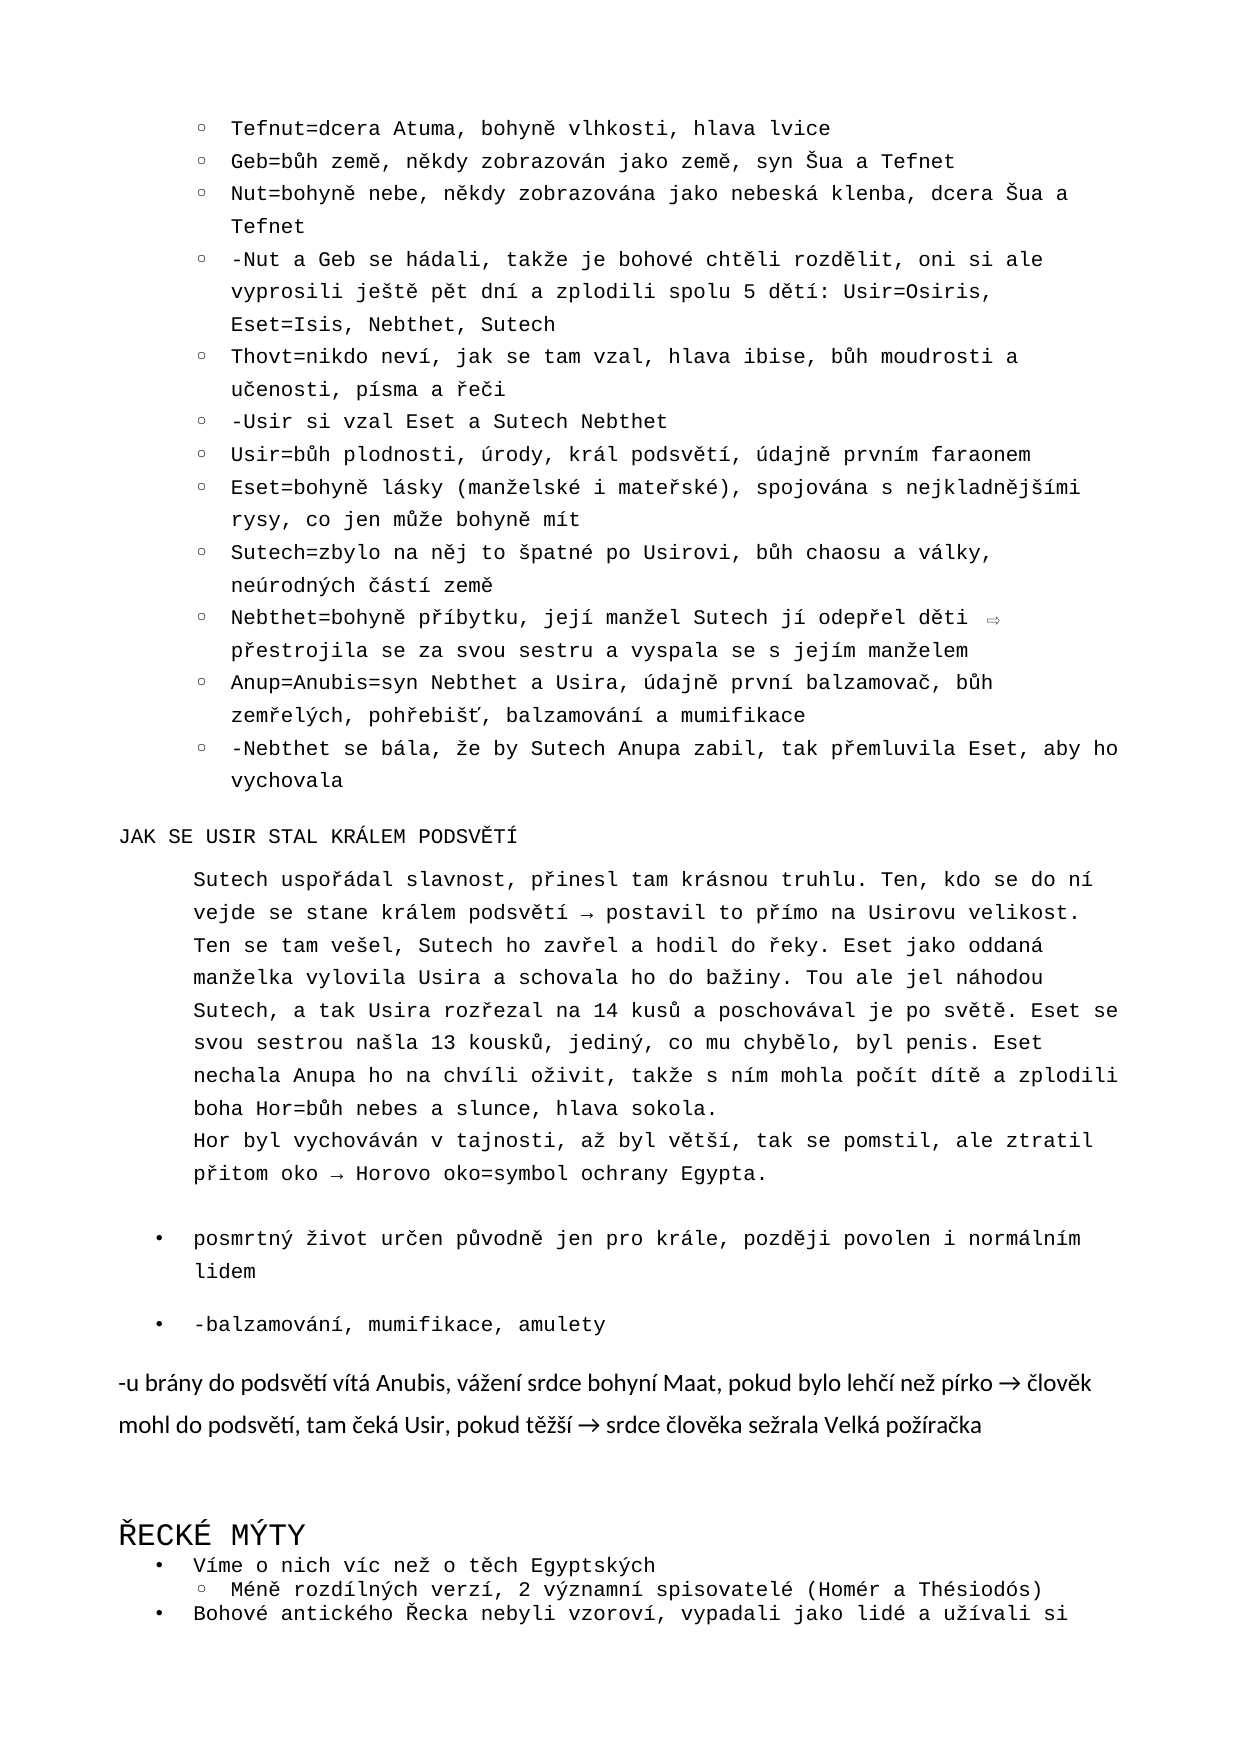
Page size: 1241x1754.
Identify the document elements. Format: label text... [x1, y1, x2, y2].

list -balzamování, mumifikace, amulety [156, 1314, 1122, 1338]
list Usir=bůh plodnosti, úrody, král podsvětí, údajně prvním faraonem [193, 444, 1122, 468]
list -Nut a Geb se hádali, takže je bohové chtěli rozdělit, oni si ale vyprosili ještě pět dní a zplodili spolu 5 dětí: Usir=Osiris, Eset=Isis, Nebthet, Sutech [193, 248, 1122, 337]
list Tefnut=dcera Atuma, bohyně vlhkosti, hlava lvice [193, 118, 1122, 142]
list Nut=bohyně nebe, někdy zobrazována jako nebeská klenba, dcera Šua a Tefnet [193, 183, 1122, 239]
list Eset=bohyně lásky (manželské i mateřské), spojována s nejkladnějšími rysy, co jen může bohyně mít [193, 477, 1122, 533]
list Bohové antického Řecka nebyli vzoroví, vypadali jako lidé a užívali si [156, 1602, 1122, 1626]
list -Nebthet se bála, že by Sutech Anupa zabil, tak přemluvila Eset, aby ho vychovala [193, 738, 1122, 794]
list posmrtný život určen původně jen pro krále, později povolen i normálním lidem [156, 1228, 1122, 1284]
list Geb=bůh země, někdy zobrazován jako země, syn Šua a Tefnet [193, 151, 1122, 174]
list Nebthet=bohyně příbytku, její manžel Sutech jí odepřel děti ⇨ přestrojila se za svou sestru a vyspala se s jejím manželem [193, 607, 1122, 663]
text Sutech uspořádal slavnost, přinesl tam krásnou truhlu. Ten, kdo se do ní vejde se stane králem podsvětí → postavil to přímo na Usirovu velikost. Ten se tam vešel, Sutech ho zavřel a hodil do řeky. Eset jako oddaná manželka vylovila Usira a schovala ho do bažiny. Tou ale jel náhodou Sutech, a tak Usira rozřezal na 14 kusů a poschovával je po světě. Eset se svou sestrou našla 13 kousků, jediný, co mu chybělo, byl penis. Eset nechala Anupa ho na chvíli oživit, takže s ním mohla počít dítě a zplodili boha Hor=bůh nebes a slunce, hlava sokola. [193, 869, 1122, 1121]
text Hor byl vychováván v tajnosti, až byl větší, tak se pomstil, ale ztratil přitom oko → Horovo oko=symbol ochrany Egypta. [193, 1130, 1122, 1186]
text ŘECKÉ MÝTY [118, 1520, 1122, 1555]
list Sutech=zbylo na něj to špatné po Usirovi, bůh chaosu a války, neúrodných částí země [193, 542, 1122, 598]
text -u brány do podsvětí vítá Anubis, vážení srdce bohyní Maat, pokud bylo lehčí než pírko → člověk mohl do podsvětí, tam čeká Usir, pokud těžší → srdce člověka sežrala Velká požíračka [118, 1367, 1122, 1440]
list Anup=Anubis=syn Nebthet a Usira, údajně první balzamovač, bůh zemřelých, pohřebišť, balzamování a mumifikace [193, 672, 1122, 729]
list Thovt=nikdo neví, jak se tam vzal, hlava ibise, bůh moudrosti a učenosti, písma a řeči [193, 346, 1122, 403]
text JAK SE USIR STAL KRÁLEM PODSVĚTÍ [118, 826, 1122, 850]
list Méně rozdílných verzí, 2 významní spisovatelé (Homér a Thésiodós) [193, 1579, 1122, 1602]
list -Usir si vzal Eset a Sutech Nebthet [193, 412, 1122, 435]
list Víme o nich víc než o těch Egyptských [156, 1555, 1122, 1579]
